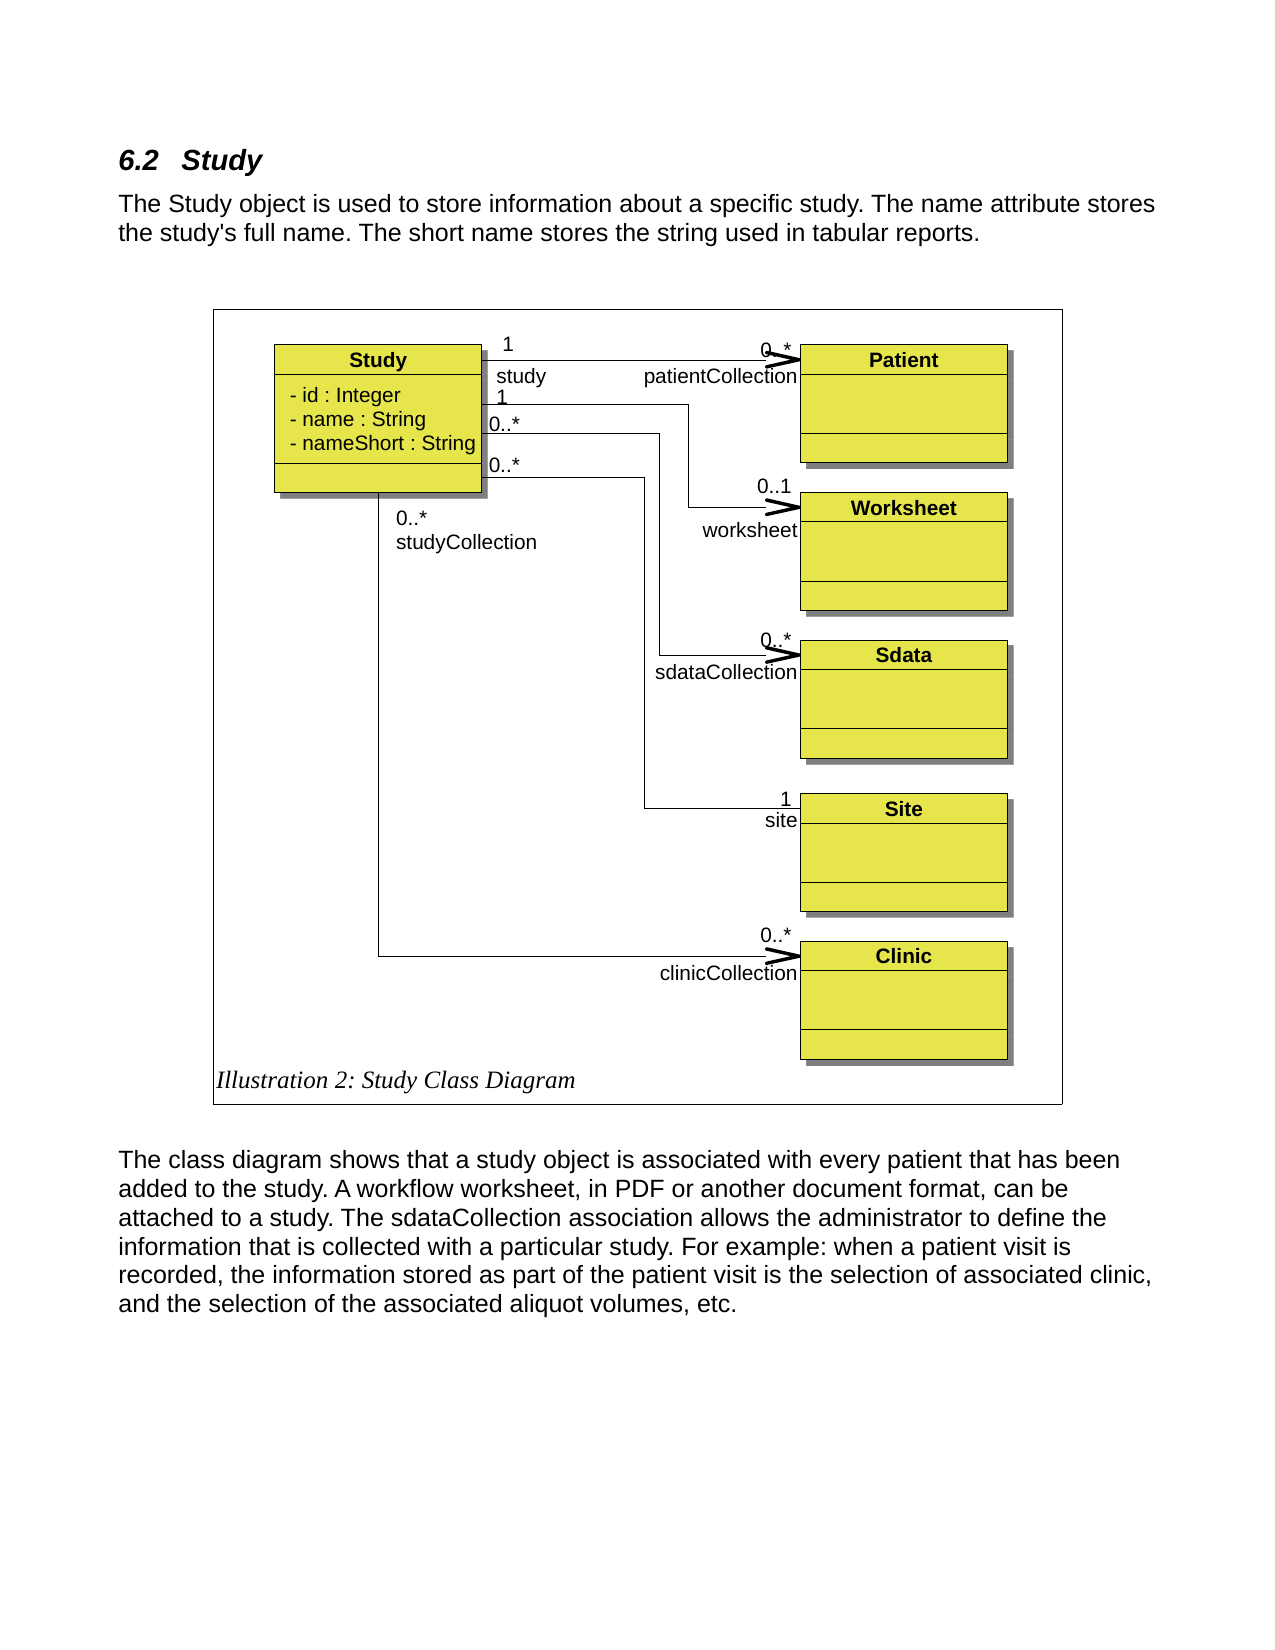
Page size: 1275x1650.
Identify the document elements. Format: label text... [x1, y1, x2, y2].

text Illustration 2: Study Class Diagram [216, 325, 1059, 1094]
text The Study object is used to store information about a specific study. The name attribute stores the study's full name. The short name stores the string used in tabular reports. [118, 189, 1157, 247]
text The class diagram shows that a study object is associated with every patient that has been added to the study. A workflow worksheet, in PDF or another document format, can be attached to a study. The sdataCollection association allows the administrator to define the information that is collected with a particular study. For example: when a patient visit is recorded, the information stored as part of the patient visit is the selection of associated clinic, and the selection of the associated aliquot volumes, etc. [118, 1145, 1157, 1318]
subtitle Study [118, 143, 1157, 177]
